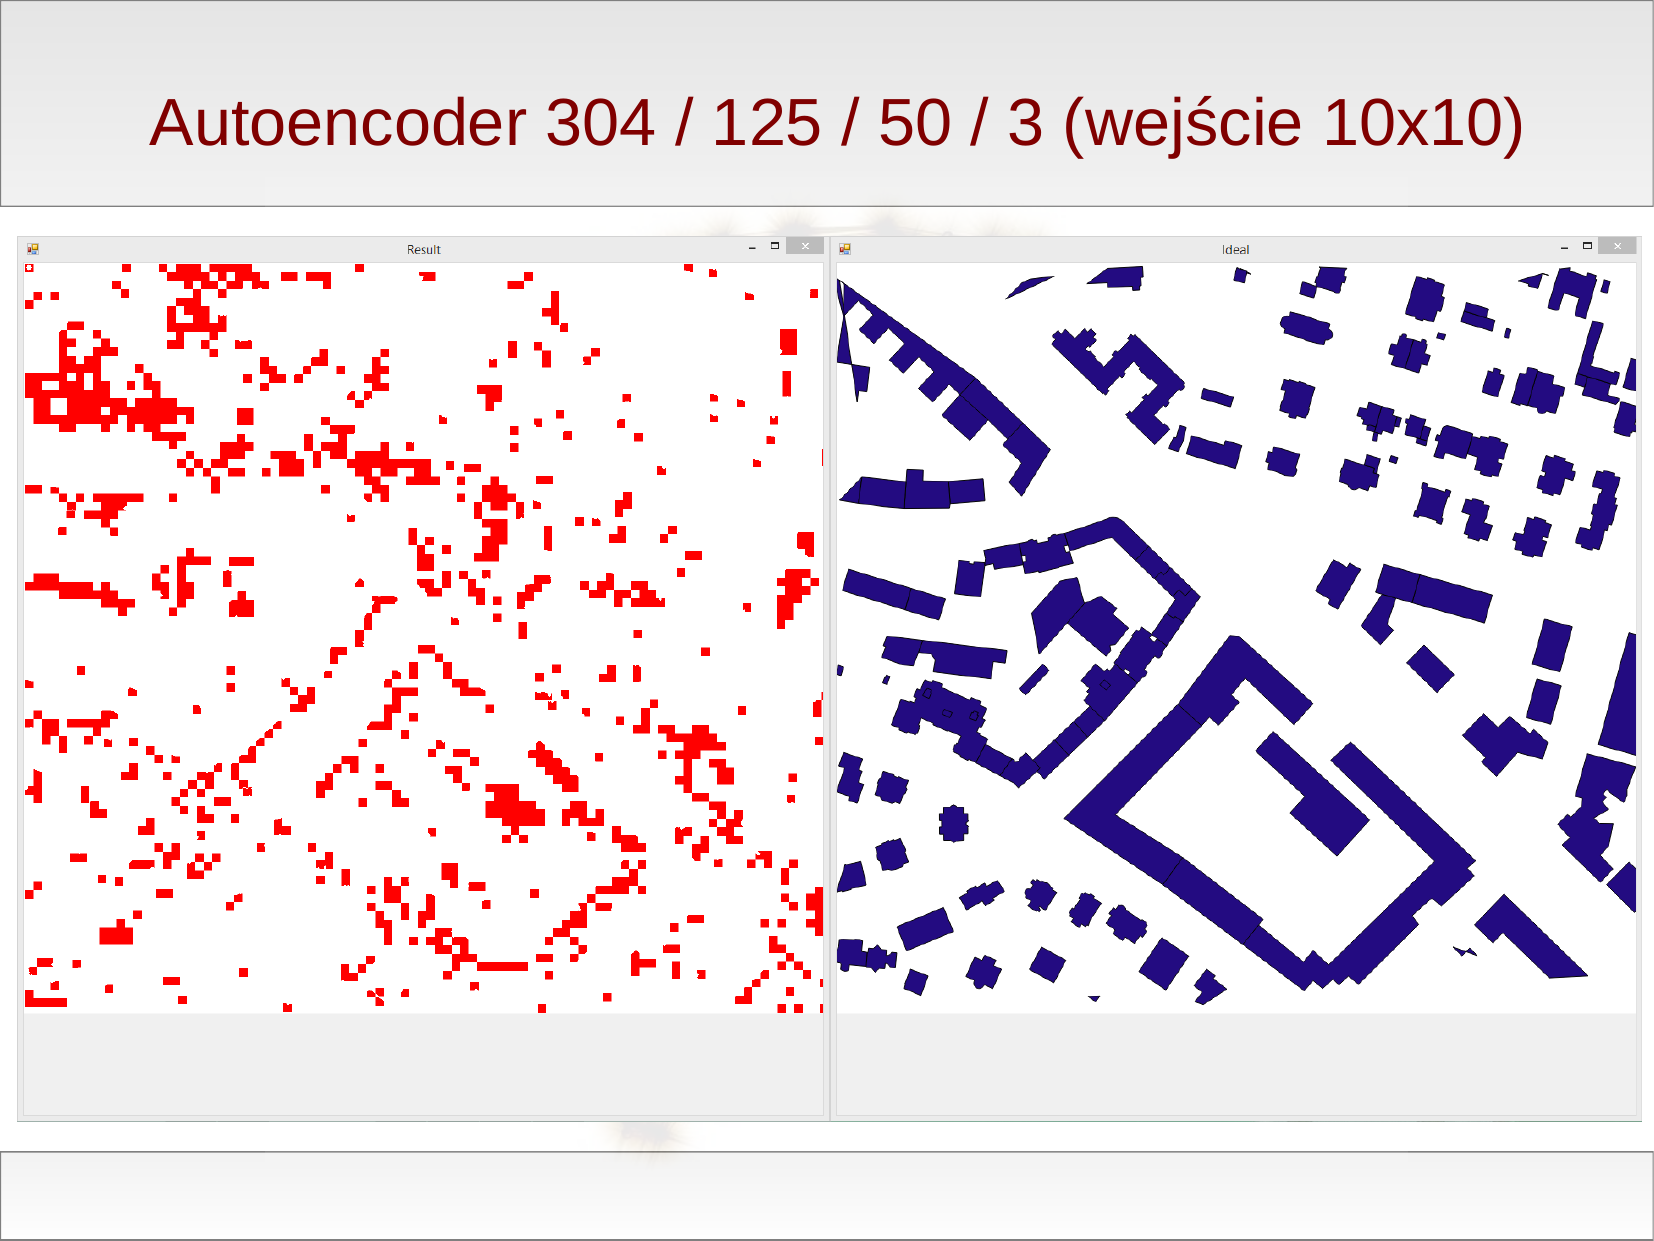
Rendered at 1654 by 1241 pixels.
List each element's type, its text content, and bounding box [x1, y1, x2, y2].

picture [17, 178, 1642, 1181]
title Autoencoder 304 / 125 / 50 / 3 (wejście 10x10) [59, 29, 1595, 178]
